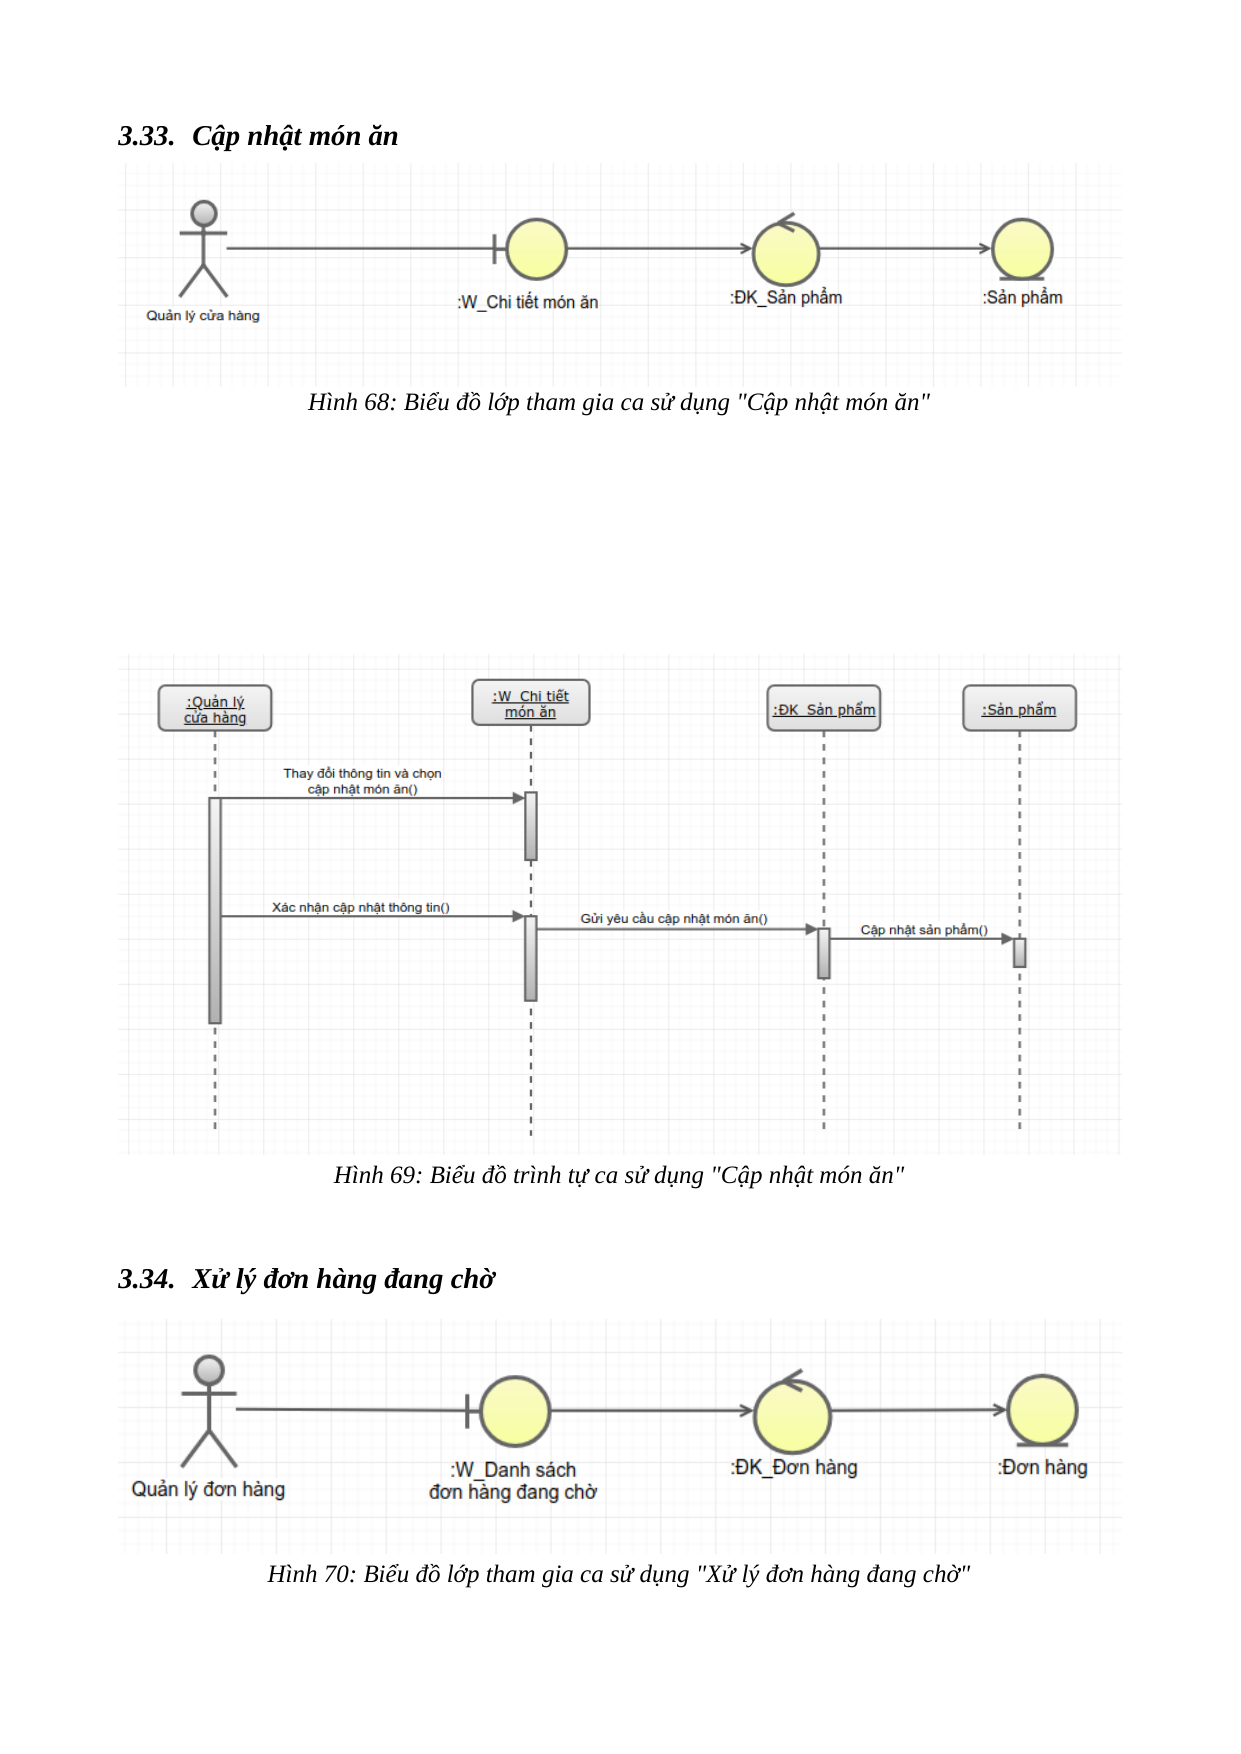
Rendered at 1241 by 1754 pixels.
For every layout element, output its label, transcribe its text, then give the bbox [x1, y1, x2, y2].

text Hình 68: Biểu đồ lớp tham gia ca sử dụng "Cập nhật món ăn" [118, 387, 1122, 416]
text Hình 69: Biểu đồ trình tự ca sử dụng "Cập nhật món ăn" [118, 1155, 1122, 1189]
picture [118, 163, 1123, 387]
picture [118, 654, 1123, 1155]
subtitle Xử lý đơn hàng đang chờ [118, 1261, 1122, 1294]
subtitle Cập nhật món ăn [118, 118, 1122, 151]
picture [118, 1319, 1123, 1554]
text Hình 70: Biểu đồ lớp tham gia ca sử dụng "Xử lý đơn hàng đang chờ" [118, 1554, 1122, 1588]
